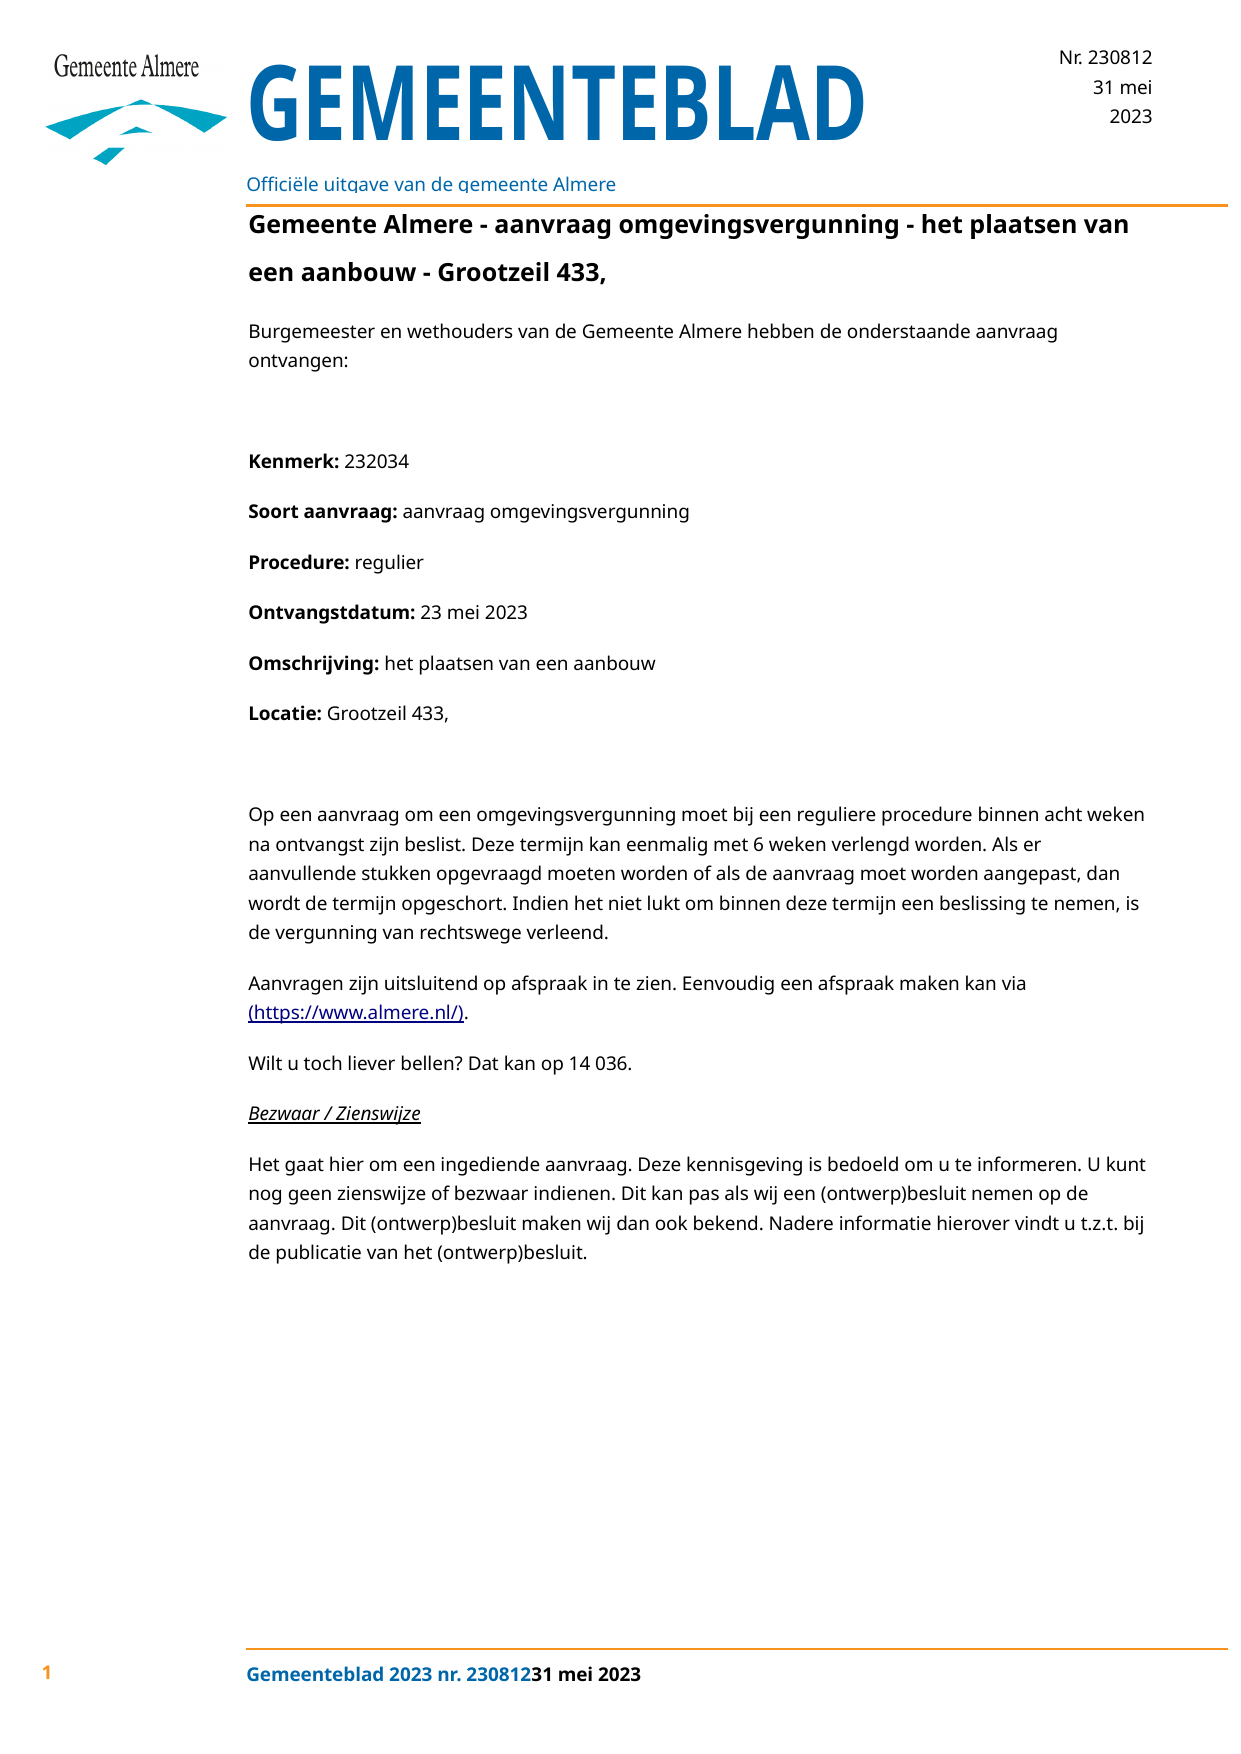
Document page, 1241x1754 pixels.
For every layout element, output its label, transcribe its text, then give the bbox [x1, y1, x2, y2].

picture [41, 47, 231, 172]
text Aanvragen zijn uitsluitend op afspraak in te zien. Eenvoudig een afspraak maken kan via (https://www.almere.nl/). [248, 970, 1152, 1025]
text Kenmerk: 232034 [248, 448, 1152, 474]
text Ontvangstdatum: 23 mei 2023 [248, 599, 1152, 625]
text Het gaat hier om een ingediende aanvraag. Deze kennisgeving is bedoeld om u te informeren. U kunt nog geen zienswijze of bezwaar indienen. Dit kan pas als wij een (ontwerp)besluit nemen op de aanvraag. Dit (ontwerp)besluit maken wij dan ook bekend. Nadere informatie hierover vindt u t.z.t. bij de publicatie van het (ontwerp)besluit. [248, 1151, 1152, 1265]
text Bezwaar / Zienswijze [248, 1100, 1152, 1126]
text Gemeente Almere - aanvraag omgevingsvergunning - het plaatsen van een aanbouw - Grootzeil 433, [248, 207, 1152, 288]
text Omschrijving: het plaatsen van een aanbouw [248, 650, 1152, 676]
text Op een aanvraag om een omgevingsvergunning moet bij een reguliere procedure binnen acht weken na ontvangst zijn beslist. Deze termijn kan eenmalig met 6 weken verlengd worden. Als er aanvullende stukken opgevraagd moeten worden of als de aanvraag moet worden aangepast, dan wordt de termijn opgeschort. Indien het niet lukt om binnen deze termijn een beslissing te nemen, is de vergunning van rechtswege verleend. [248, 801, 1152, 945]
text Soort aanvraag: aanvraag omgevingsvergunning [248, 499, 1152, 524]
text Procedure: regulier [248, 549, 1152, 575]
text Locatie: Grootzeil 433, [248, 700, 1152, 726]
text Burgemeester en wethouders van de Gemeente Almere hebben de onderstaande aanvraag ontvangen: [248, 318, 1152, 373]
text Wilt u toch liever bellen? Dat kan op 14 036. [248, 1050, 1152, 1076]
